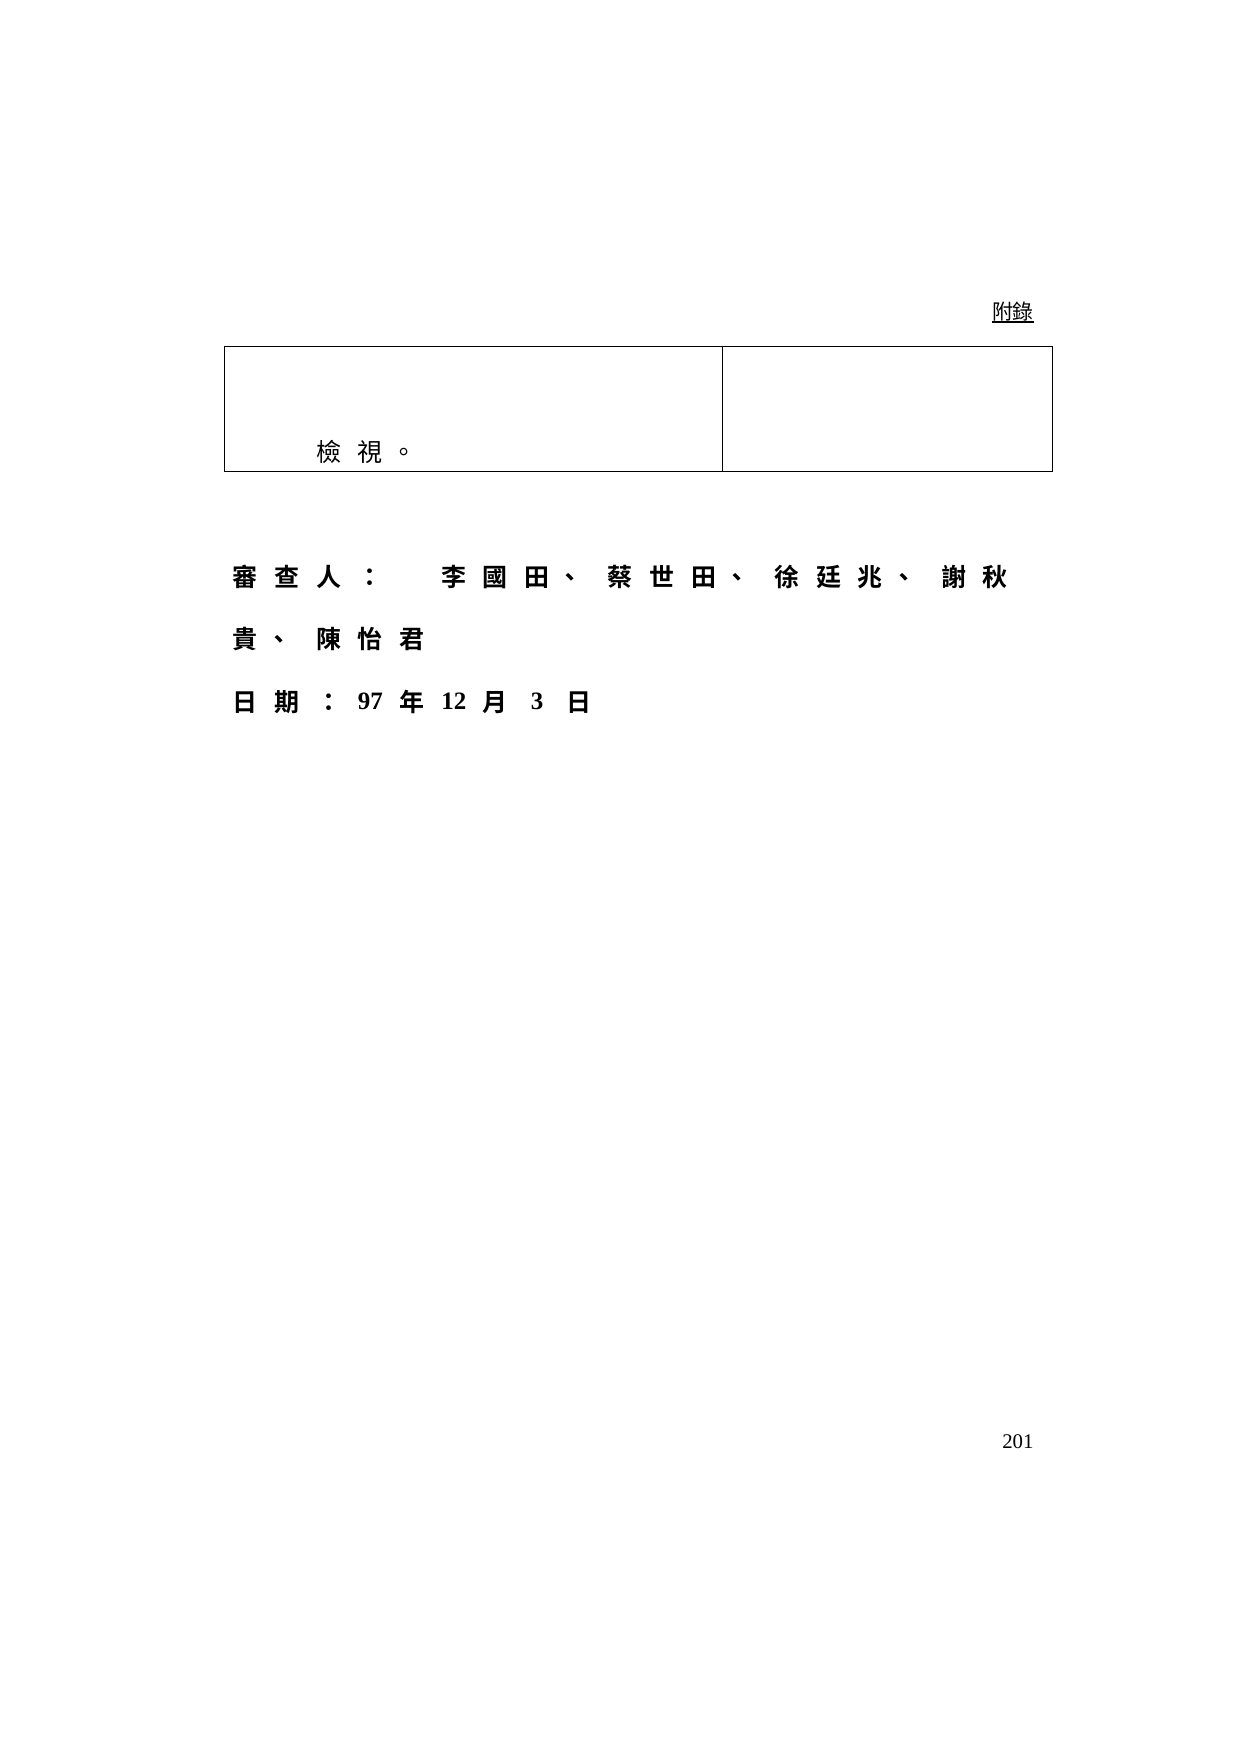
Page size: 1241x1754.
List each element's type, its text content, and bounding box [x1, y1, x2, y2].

table_cell 檢視。 [225, 347, 722, 471]
text 審查人： 李國田、蔡世田、徐廷兆、謝秋貴、陳怡君 日期：97年12月3日 [224, 533, 1016, 721]
table_cell [723, 347, 1052, 471]
